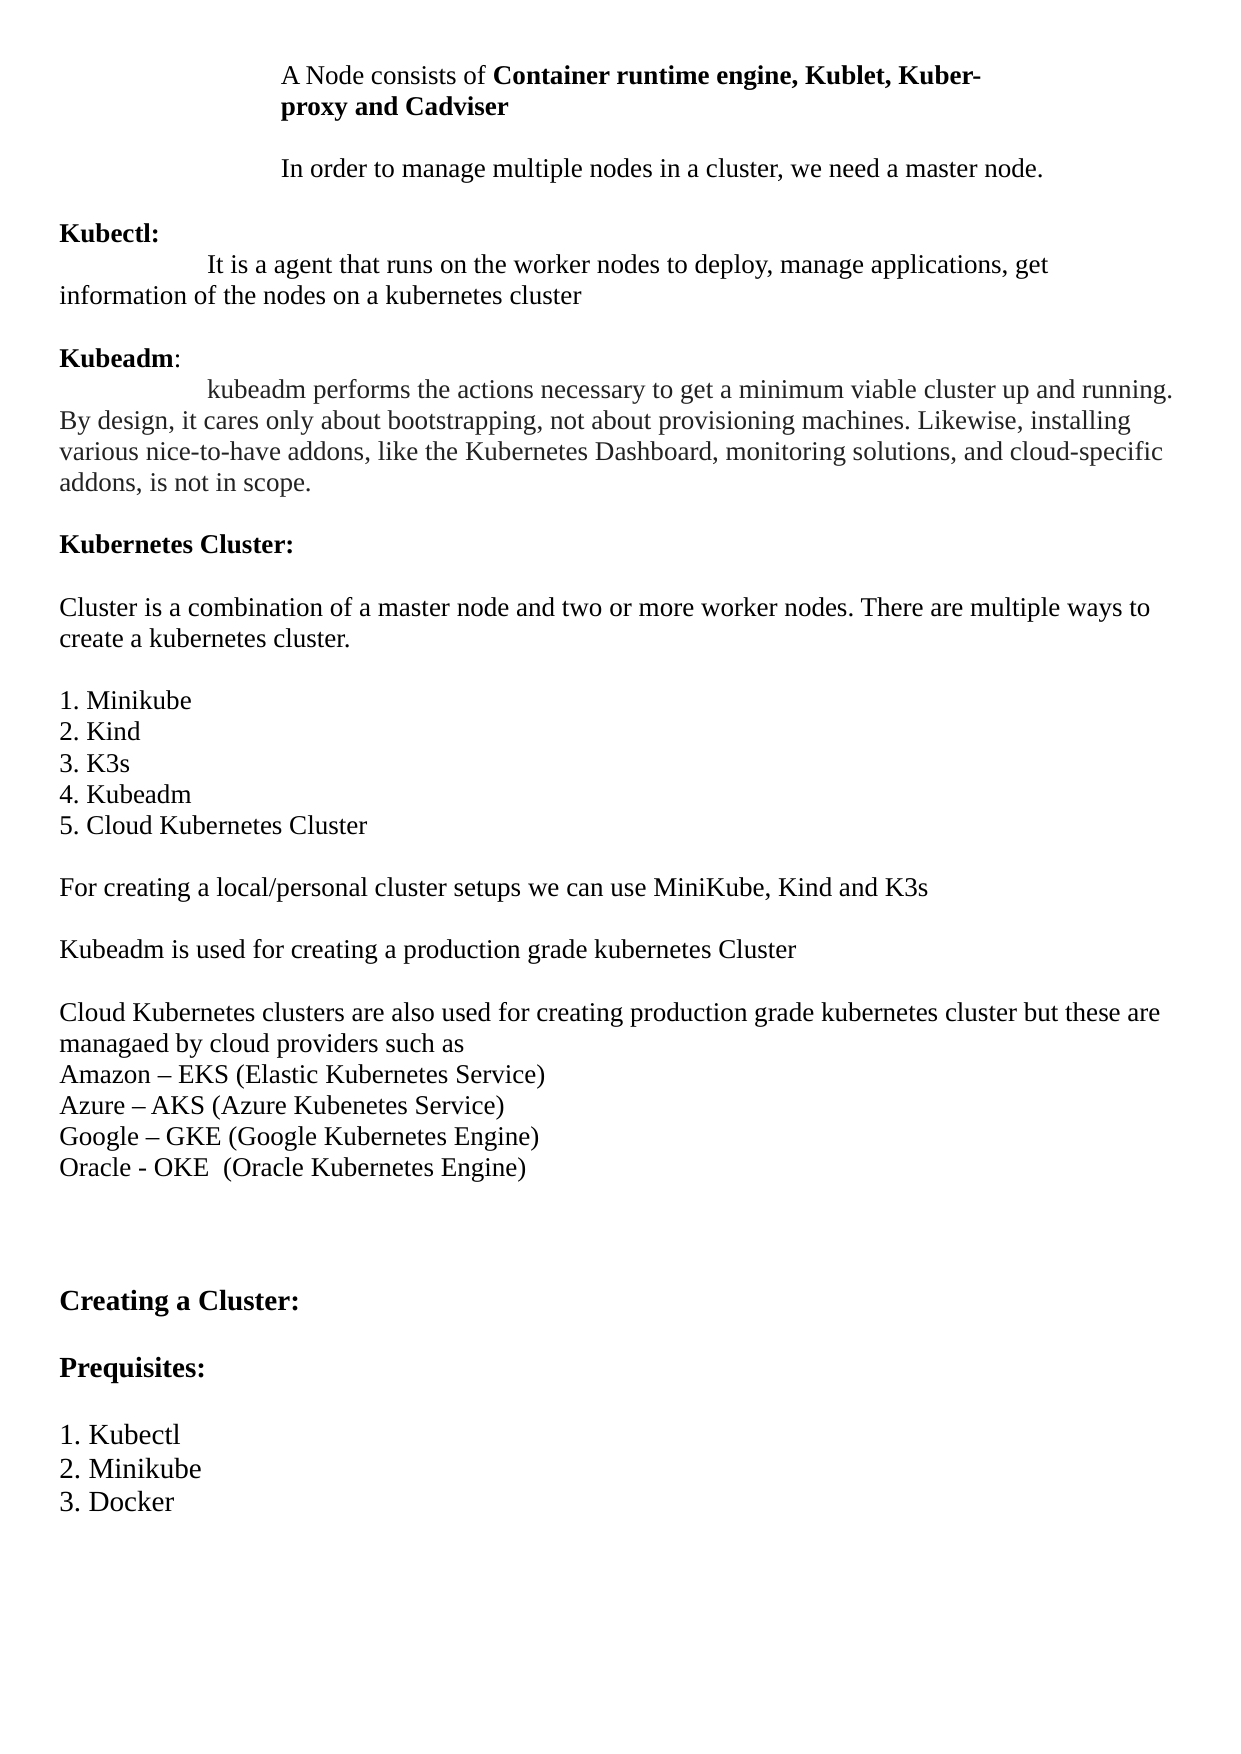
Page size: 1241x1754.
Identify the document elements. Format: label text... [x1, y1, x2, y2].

text 3. Docker [59, 1484, 1181, 1518]
text Kubectl: [59, 217, 1181, 248]
text Cluster is a combination of a master node and two or more worker nodes. There are multiple ways to create a kubernetes cluster. [59, 591, 1181, 653]
text In order to manage multiple nodes in a cluster, we need a master node. [59, 152, 1181, 184]
text Oracle - OKE (Oracle Kubernetes Engine) [59, 1152, 1181, 1183]
text Cloud Kubernetes clusters are also used for creating production grade kubernetes cluster but these are managaed by cloud providers such as [59, 996, 1181, 1058]
text kubeadm performs the actions necessary to get a minimum viable cluster up and running. By design, it cares only about bootstrapping, not about provisioning machines. Likewise, installing various nice-to-have addons, like the Kubernetes Dashboard, monitoring solutions, and cloud-specific addons, is not in scope. [59, 373, 1181, 497]
text Kubernetes Cluster: [59, 529, 1181, 560]
text 2. Kind [59, 716, 1181, 747]
text Google – GKE (Google Kubernetes Engine) [59, 1120, 1181, 1152]
text For creating a local/personal cluster setups we can use MiniKube, Kind and K3s [59, 871, 1181, 902]
text Kubeadm: [59, 342, 1181, 373]
text Amazon – EKS (Elastic Kubernetes Service) [59, 1058, 1181, 1089]
text Prequisites: [59, 1350, 1181, 1384]
text It is a agent that runs on the worker nodes to deploy, manage applications, get information of the nodes on a kubernetes cluster [59, 248, 1181, 311]
text 1. Minikube [59, 684, 1181, 716]
text A Node consists of Container runtime engine, Kublet, Kuber- proxy and Cadviser [59, 59, 1181, 121]
text 5. Cloud Kubernetes Cluster [59, 809, 1181, 840]
text 1. Kubectl [59, 1417, 1181, 1451]
text 4. Kubeadm [59, 778, 1181, 809]
text 3. K3s [59, 747, 1181, 778]
text 2. Minikube [59, 1451, 1181, 1484]
text Creating a Cluster: [59, 1283, 1181, 1317]
text Azure – AKS (Azure Kubenetes Service) [59, 1089, 1181, 1120]
text Kubeadm is used for creating a production grade kubernetes Cluster [59, 933, 1181, 965]
